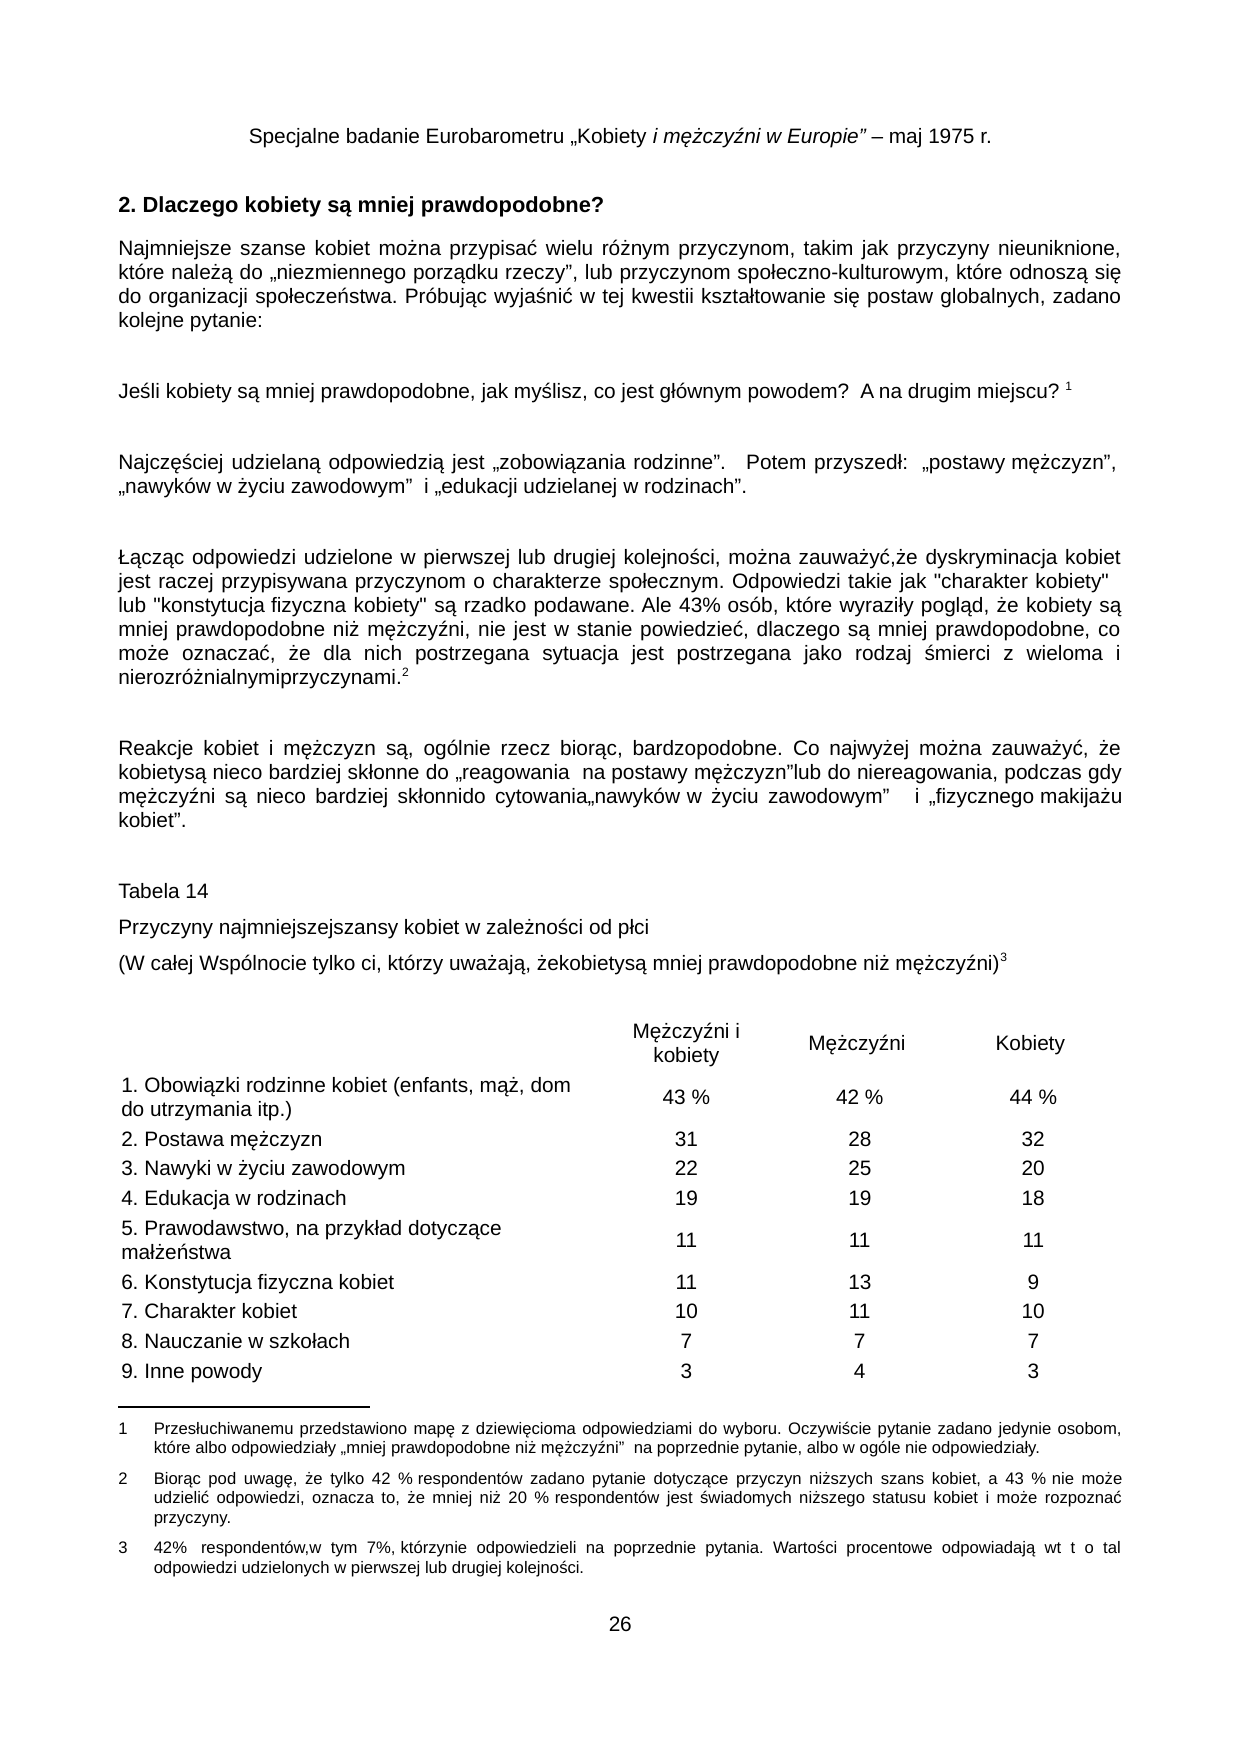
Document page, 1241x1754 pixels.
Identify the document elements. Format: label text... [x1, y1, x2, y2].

table_cell 9. Inne powody [118, 1356, 599, 1386]
table_cell 4. Edukacja w rodzinach [118, 1183, 599, 1213]
table_cell 4 [773, 1356, 946, 1386]
table_cell 18 [946, 1183, 1120, 1213]
table_cell 3 [946, 1356, 1120, 1386]
text Najczęściej udzielaną odpowiedzią jest „zobowiązania rodzinne”. Potem przyszedł: „postawy mężczyzn”, „nawyków w życiu zawodowym” i „edukacji udzielanej w rodzinach”. [118, 450, 1122, 498]
table_header Mężczyźni [773, 1016, 946, 1070]
table_cell 44 % [946, 1070, 1120, 1123]
table_cell 11 [599, 1267, 773, 1296]
text Łącząc odpowiedzi udzielone w pierwszej lub drugiej kolejności, można zauważyć,że dyskryminacja kobiet jest raczej przypisywana przyczynom o charakterze społecznym. Odpowiedzi takie jak "charakter kobiety" lub "konstytucja fizyczna kobiety" są rzadko podawane. Ale 43% osób, które wyraziły pogląd, że kobiety są mniej prawdopodobne niż mężczyźni, nie jest w stanie powiedzieć, dlaczego są mniej prawdopodobne, co może oznaczać, że dla nich postrzegana sytuacja jest postrzegana jako rodzaj śmierci z wieloma i nierozróżnialnymiprzyczynami. [118, 545, 1122, 689]
table_cell 7 [773, 1326, 946, 1356]
table_cell 32 [946, 1124, 1120, 1153]
text Reakcje kobiet i mężczyzn są, ogólnie rzecz biorąc, bardzopodobne. Co najwyżej można zauważyć, że kobietysą nieco bardziej skłonne do „reagowania na postawy mężczyzn”lub do niereagowania, podczas gdy mężczyźni są nieco bardziej skłonnido cytowania„nawyków w życiu zawodowym” i „fizycznego makijażu kobiet”. [118, 736, 1122, 832]
text Biorąc pod uwagę, że tylko 42 % respondentów zadano pytanie dotyczące przyczyn niższych szans kobiet, a 43 % nie może udzielić odpowiedzi, oznacza to, że mniej niż 20 % respondentów jest świadomych niższego statusu kobiet i może rozpoznać przyczyny. [118, 1469, 1122, 1527]
table_cell 43 % [599, 1070, 773, 1123]
table_cell 11 [773, 1296, 946, 1326]
text Przesłuchiwanemu przedstawiono mapę z dziewięcioma odpowiedziami do wyboru. Oczywiście pytanie zadano jedynie osobom, które albo odpowiedziały „mniej prawdopodobne niż mężczyźni” na poprzednie pytanie, albo w ogóle nie odpowiedziały. [118, 1419, 1122, 1457]
table_cell 11 [599, 1213, 773, 1267]
table_header Mężczyźni i kobiety [599, 1016, 773, 1070]
table_cell 19 [773, 1183, 946, 1213]
table_cell 5. Prawodawstwo, na przykład dotyczące małżeństwa [118, 1213, 599, 1267]
table_cell 13 [773, 1267, 946, 1296]
table_cell 7 [599, 1326, 773, 1356]
table_cell 10 [599, 1296, 773, 1326]
table_cell 3 [599, 1356, 773, 1386]
table_cell 9 [946, 1267, 1120, 1296]
table_cell 42 % [773, 1070, 946, 1123]
table_cell 22 [599, 1153, 773, 1183]
text Przyczyny najmniejszejszansy kobiet w zależności od płci [118, 915, 1122, 939]
table_cell 25 [773, 1153, 946, 1183]
table_cell 20 [946, 1153, 1120, 1183]
table_cell 31 [599, 1124, 773, 1153]
text Najmniejsze szanse kobiet można przypisać wielu różnym przyczynom, takim jak przyczyny nieuniknione, które należą do „niezmiennego porządku rzeczy”, lub przyczynom społeczno-kulturowym, które odnoszą się do organizacji społeczeństwa. Próbując wyjaśnić w tej kwestii kształtowanie się postaw globalnych, zadano kolejne pytanie: [118, 236, 1122, 331]
table_cell 7. Charakter kobiet [118, 1296, 599, 1326]
table_cell 2. Postawa mężczyzn [118, 1124, 599, 1153]
table_cell 19 [599, 1183, 773, 1213]
table_cell 6. Konstytucja fizyczna kobiet [118, 1267, 599, 1296]
text Tabela 14 [118, 879, 1122, 903]
subtitle 2. Dlaczego kobiety są mniej prawdopodobne? [118, 192, 1122, 217]
table_cell 7 [946, 1326, 1120, 1356]
table_header Kobiety [946, 1016, 1120, 1070]
table_cell 10 [946, 1296, 1120, 1326]
table_cell 8. Nauczanie w szkołach [118, 1326, 599, 1356]
table_cell 28 [773, 1124, 946, 1153]
text (W całej Wspólnocie tylko ci, którzy uważają, żekobietysą mniej prawdopodobne niż mężczyźni) [118, 951, 1122, 974]
table_cell 11 [946, 1213, 1120, 1267]
table_cell 1. Obowiązki rodzinne kobiet (enfants, mąż, dom do utrzymania itp.) [118, 1070, 599, 1123]
text 42% respondentów,w tym 7%, którzynie odpowiedzieli na poprzednie pytania. Wartości procentowe odpowiadają wt t o tal odpowiedzi udzielonych w pierwszej lub drugiej kolejności. [118, 1538, 1122, 1577]
table_header [118, 1016, 599, 1070]
text Jeśli kobiety są mniej prawdopodobne, jak myślisz, co jest głównym powodem? A na drugim miejscu? [118, 379, 1122, 403]
table_cell 11 [773, 1213, 946, 1267]
table_cell 3. Nawyki w życiu zawodowym [118, 1153, 599, 1183]
